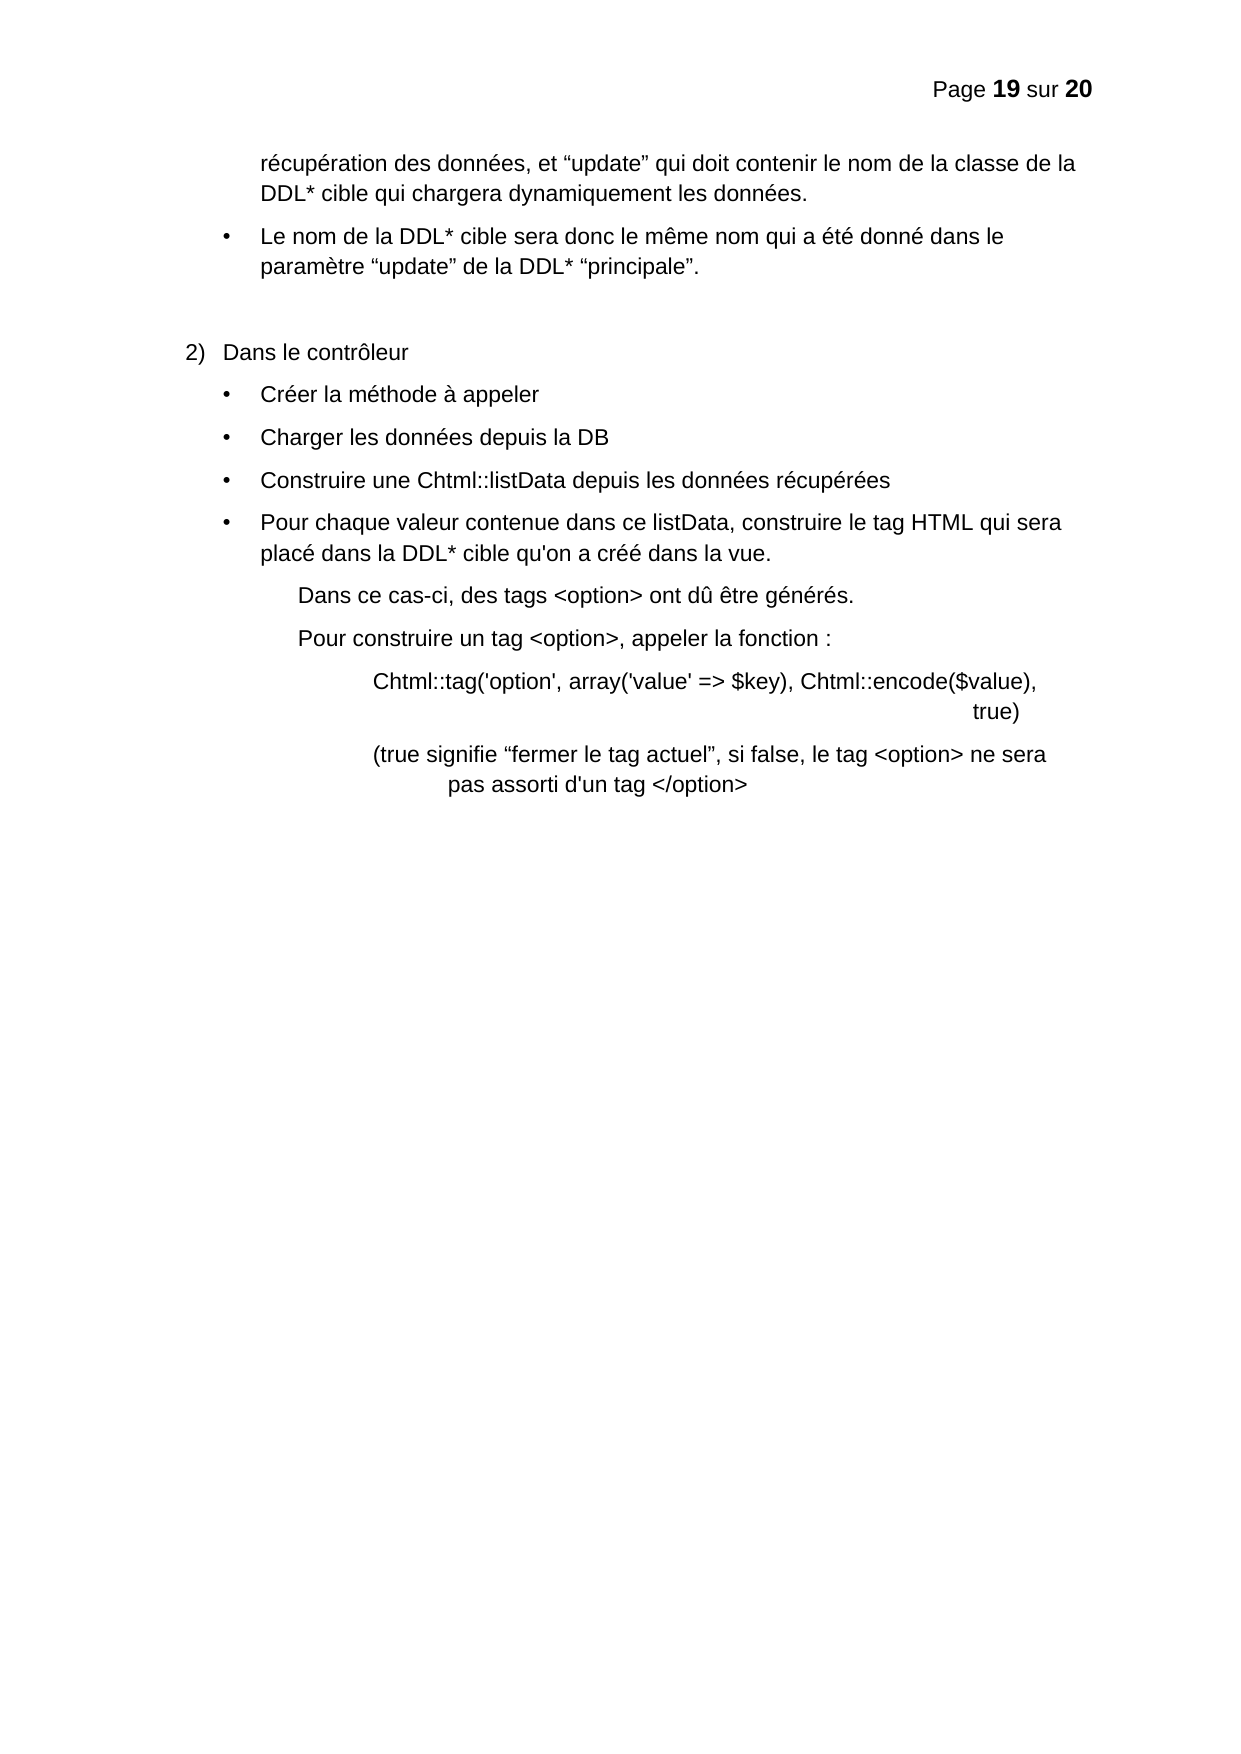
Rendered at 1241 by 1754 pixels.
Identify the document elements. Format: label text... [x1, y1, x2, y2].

text Pour construire un tag <option>, appeler la fonction : [148, 625, 1092, 651]
list Le nom de la DDL* cible sera donc le même nom qui a été donné dans le paramètre “update” de la DDL* “principale”. [223, 223, 1092, 279]
text (true signifie “fermer le tag actuel”, si false, le tag <option> ne sera pas assorti d'un tag </option> [148, 741, 1092, 797]
list Charger les données depuis la DB [223, 424, 1092, 450]
list Créer la méthode à appeler [223, 381, 1092, 408]
list Construire une Chtml::listData depuis les données récupérées [223, 467, 1092, 493]
list récupération des données, et “update” qui doit contenir le nom de la classe de la DDL* cible qui chargera dynamiquement les données. [223, 150, 1092, 207]
text Chtml::tag('option', array('value' => $key), Chtml::encode($value), true) [148, 668, 1092, 724]
text Dans ce cas-ci, des tags <option> ont dû être générés. [148, 582, 1092, 609]
list Dans le contrôleur [185, 338, 1092, 365]
list Pour chaque valeur contenue dans ce listData, construire le tag HTML qui sera placé dans la DDL* cible qu'on a créé dans la vue. [223, 509, 1092, 566]
